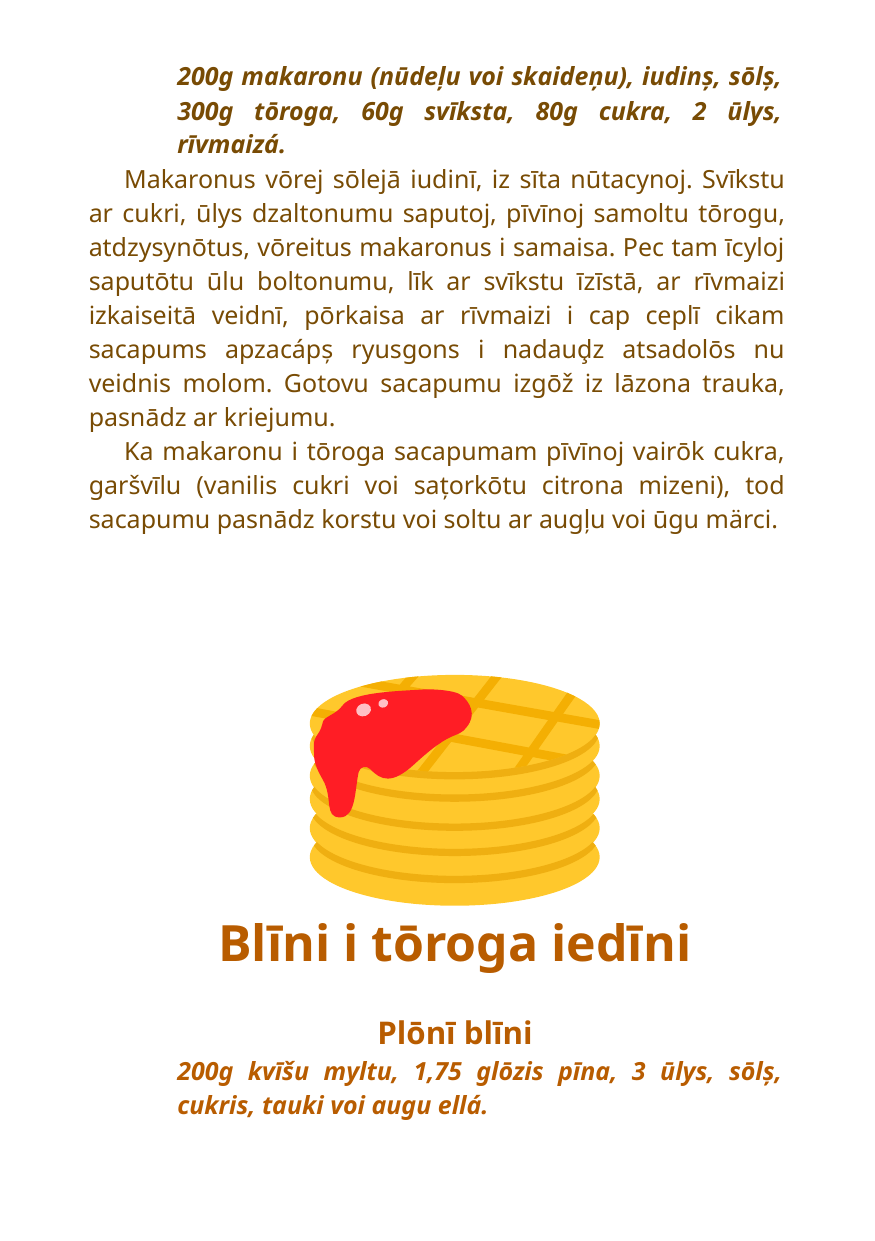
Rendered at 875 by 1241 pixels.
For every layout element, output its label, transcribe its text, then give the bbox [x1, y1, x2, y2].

text Blīni i tōroga iedīni [88, 908, 786, 977]
text 200g kvīšu myltu, 1,75 glōzis pīna, 3 ūlys, sōlș, cukris, tauki voi augu ellá. [177, 1053, 786, 1121]
text Plōnī blīni [88, 1011, 786, 1053]
text Ka makaronu i tōroga sacapumam pīvīnoj vairōk cukra, garšvīlu (vanilis cukri voi sațorkōtu citrona mizeni), tod sacapumu pasnādz korstu voi soltu ar augļu voi ūgu märci. [88, 434, 786, 536]
text Makaronus vōrej sōlejā iudinī, iz sīta nūtacynoj. Svīkstu ar cukri, ūlys dzaltonumu saputoj, pīvīnoj samoltu tōrogu, atdzysynōtus, vōreitus makaronus i samaisa. Pec tam īcyloj saputōtu ūlu boltonumu, līk ar svīkstu īzīstā, ar rīvmaizi izkaiseitā veidnī, pōrkaisa ar rīvmaizi i cap ceplī cikam sacapums apzacápș ryusgons i nadauḑz atsadolōs nu veidnis molom. Gotovu sacapumu izgōž iz lāzona trauka, pasnādz ar kriejumu. [88, 161, 786, 434]
text 200g makaronu (nūdeļu voi skaideņu), iudinș, sōlș, 300g tōroga, 60g svīksta, 80g cukra, 2 ūlys, rīvmaizá. [177, 59, 786, 161]
